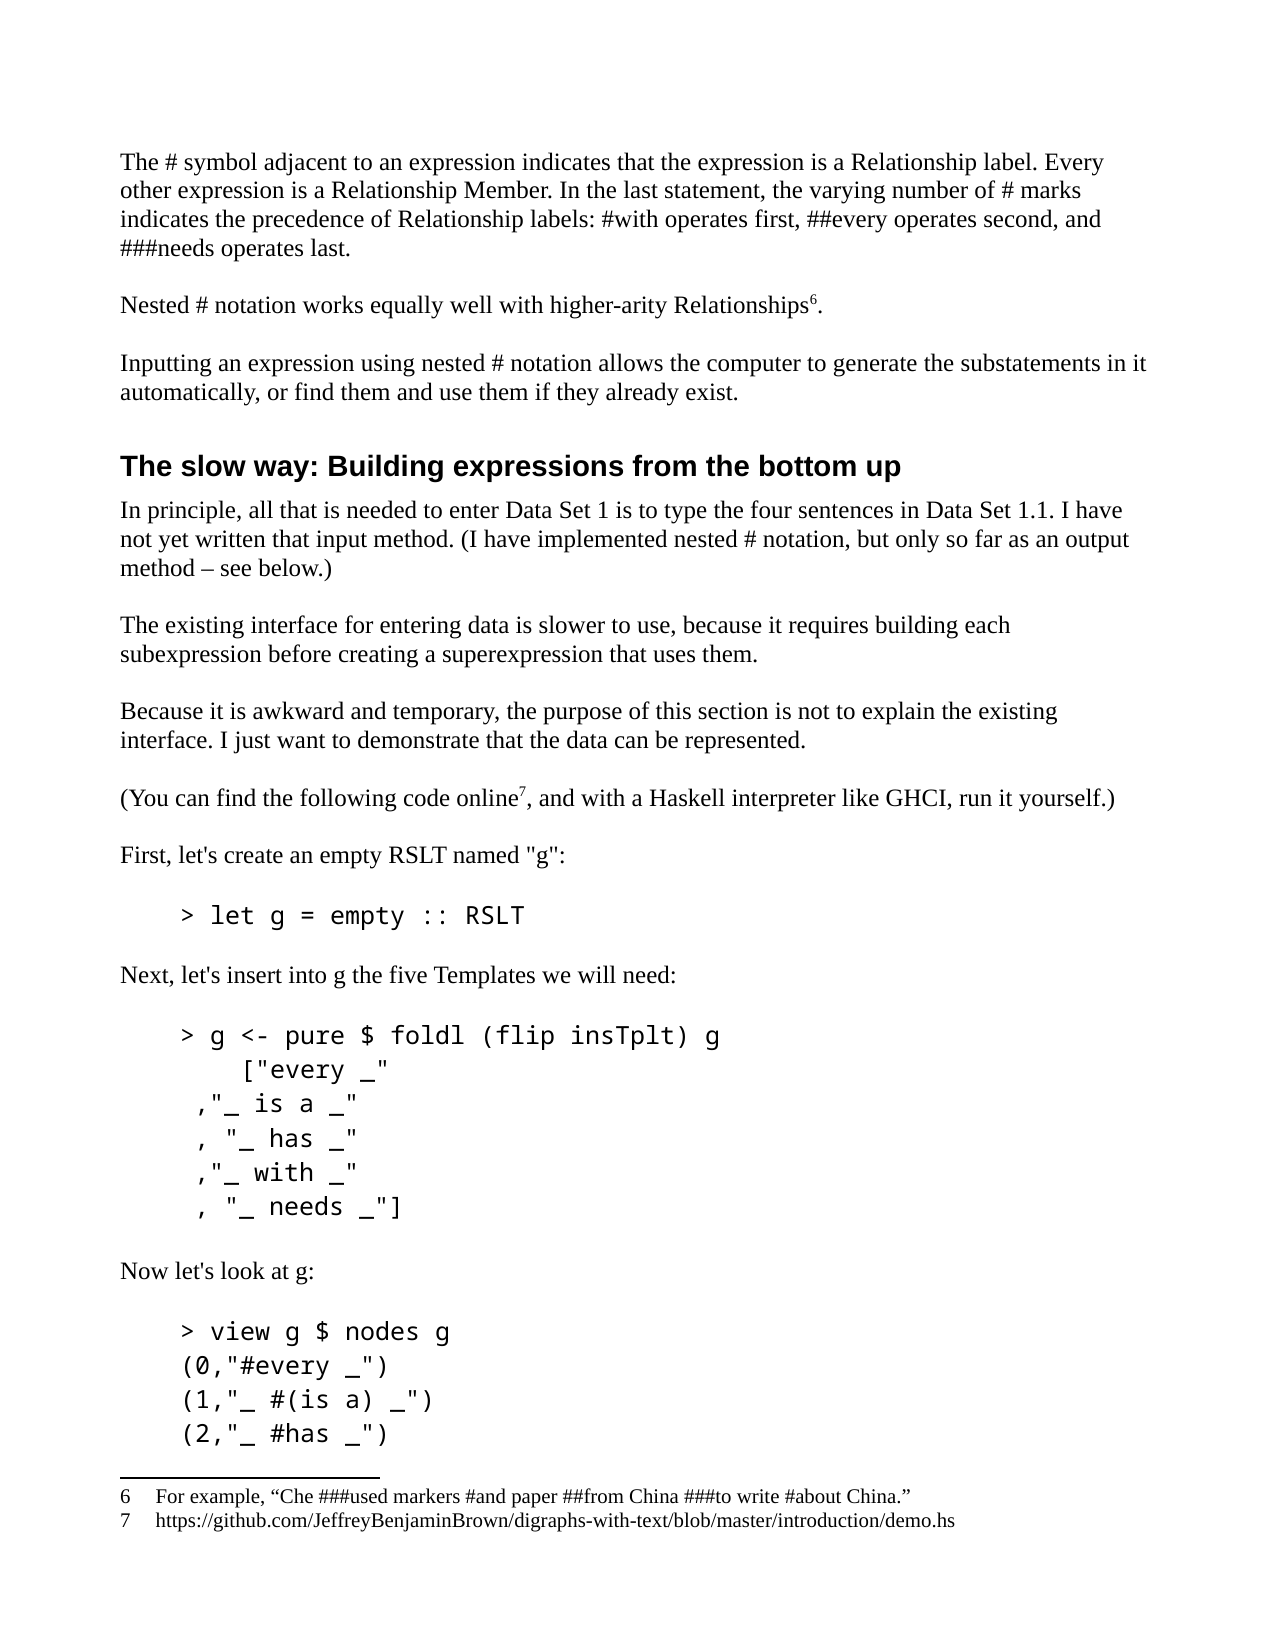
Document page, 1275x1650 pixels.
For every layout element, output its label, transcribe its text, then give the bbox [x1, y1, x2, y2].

text Now let's look at g: [120, 1256, 1155, 1285]
text ["every _" [120, 1052, 1155, 1086]
text Inputting an expression using nested # notation allows the computer to generate the substatements in it automatically, or find them and use them if they already exist. [120, 348, 1155, 434]
text ,"_ with _" [120, 1154, 1155, 1188]
text ,"_ is a _" [120, 1086, 1155, 1120]
text (2,"_ #has _") [120, 1416, 1155, 1450]
text The # symbol adjacent to an expression indicates that the expression is a Relationship label. Every other expression is a Relationship Member. In the last statement, the varying number of # marks indicates the precedence of Relationship labels: #with operates first, ##every operates second, and ###needs operates last. [120, 147, 1155, 262]
text First, let's create an empty RSLT named "g": [120, 840, 1155, 869]
text > g <- pure $ foldl (flip insTplt) g [120, 1018, 1155, 1052]
text , "_ needs _"] [120, 1188, 1155, 1222]
text In principle, all that is needed to enter Data Set 1 is to type the four sentences in Data Set 1.1. I have not yet written that input method. (I have implemented nested # notation, but only so far as an output method – see below.) [120, 495, 1155, 581]
text (You can find the following code online, and with a Haskell interpreter like GHCI, run it yourself.) [120, 783, 1155, 811]
text Nested # notation works equally well with higher-arity Relationships. [120, 291, 1155, 319]
text Next, let's insert into g the five Templates we will need: [120, 961, 1155, 989]
text (0,"#every _") [120, 1348, 1155, 1382]
text , "_ has _" [120, 1120, 1155, 1154]
text For example, “Che ###used markers #and paper ##from China ###to write #about China.” [120, 1484, 1155, 1508]
text > view g $ nodes g [120, 1314, 1155, 1348]
subtitle The slow way: Building expressions from the bottom up [120, 449, 1155, 483]
text https://github.com/JeffreyBenjaminBrown/digraphs-with-text/blob/master/introduction/demo.hs [120, 1508, 1155, 1532]
text (1,"_ #(is a) _") [120, 1382, 1155, 1416]
text Because it is awkward and temporary, the purpose of this section is not to explain the existing interface. I just want to demonstrate that the data can be represented. [120, 696, 1155, 754]
text The existing interface for entering data is slower to use, because it requires building each subexpression before creating a superexpression that uses them. [120, 610, 1155, 668]
text > let g = empty :: RSLT [120, 898, 1155, 932]
